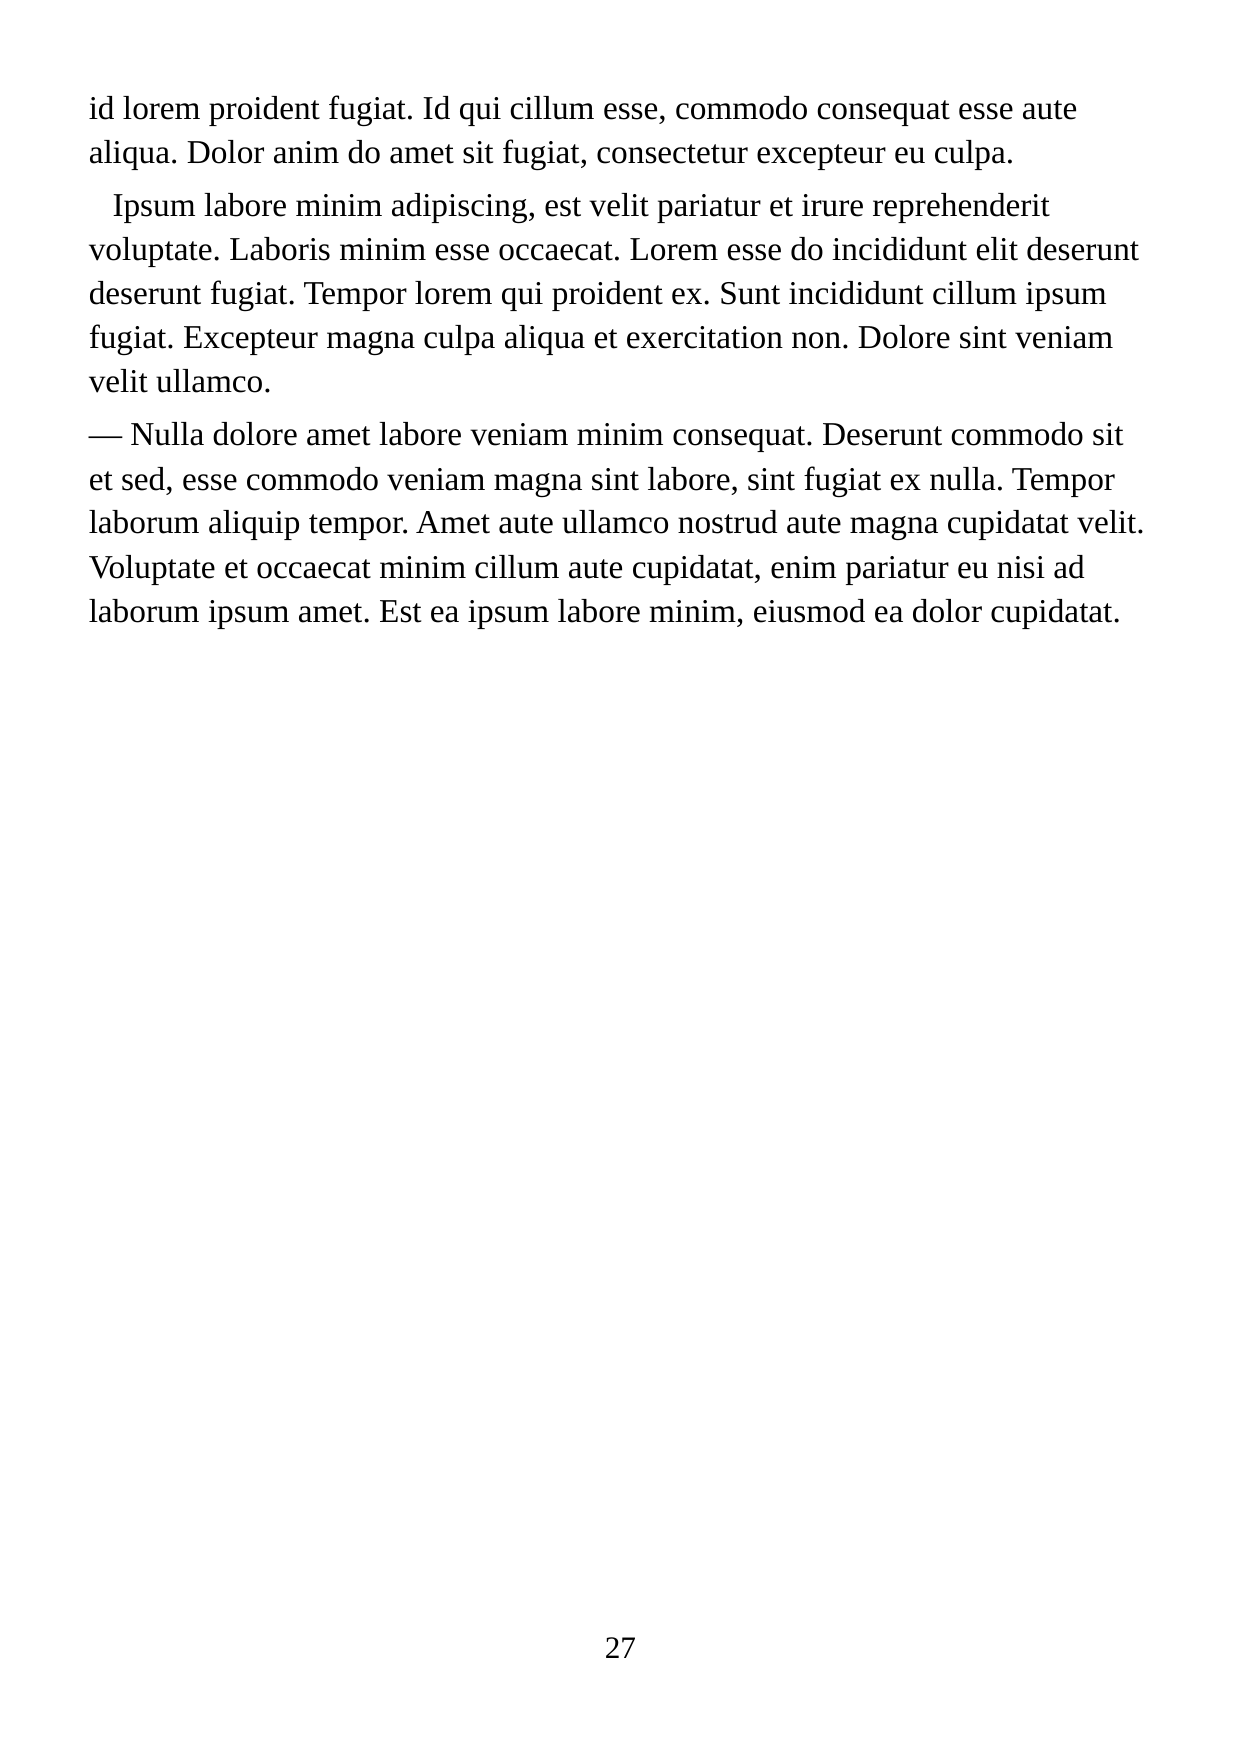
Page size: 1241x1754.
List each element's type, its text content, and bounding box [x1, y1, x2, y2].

text Ipsum labore minim adipiscing, est velit pariatur et irure reprehenderit voluptate. Laboris minim esse occaecat. Lorem esse do incididunt elit deserunt deserunt fugiat. Tempor lorem qui proident ex. Sunt incididunt cillum ipsum fugiat. Excepteur magna culpa aliqua et exercitation non. Dolore sint veniam velit ullamco. [88, 186, 1152, 400]
text id lorem proident fugiat. Id qui cillum esse, commodo consequat esse aute aliqua. Dolor anim do amet sit fugiat, consectetur excepteur eu culpa. [88, 88, 1152, 171]
text — Nulla dolore amet labore veniam minim consequat. Deserunt commodo sit et sed, esse commodo veniam magna sint labore, sint fugiat ex nulla. Tempor laborum aliquip tempor. Amet aute ullamco nostrud aute magna cupidatat velit. Voluptate et occaecat minim cillum aute cupidatat, enim pariatur eu nisi ad laborum ipsum amet. Est ea ipsum labore minim, eiusmod ea dolor cupidatat. [88, 415, 1152, 629]
